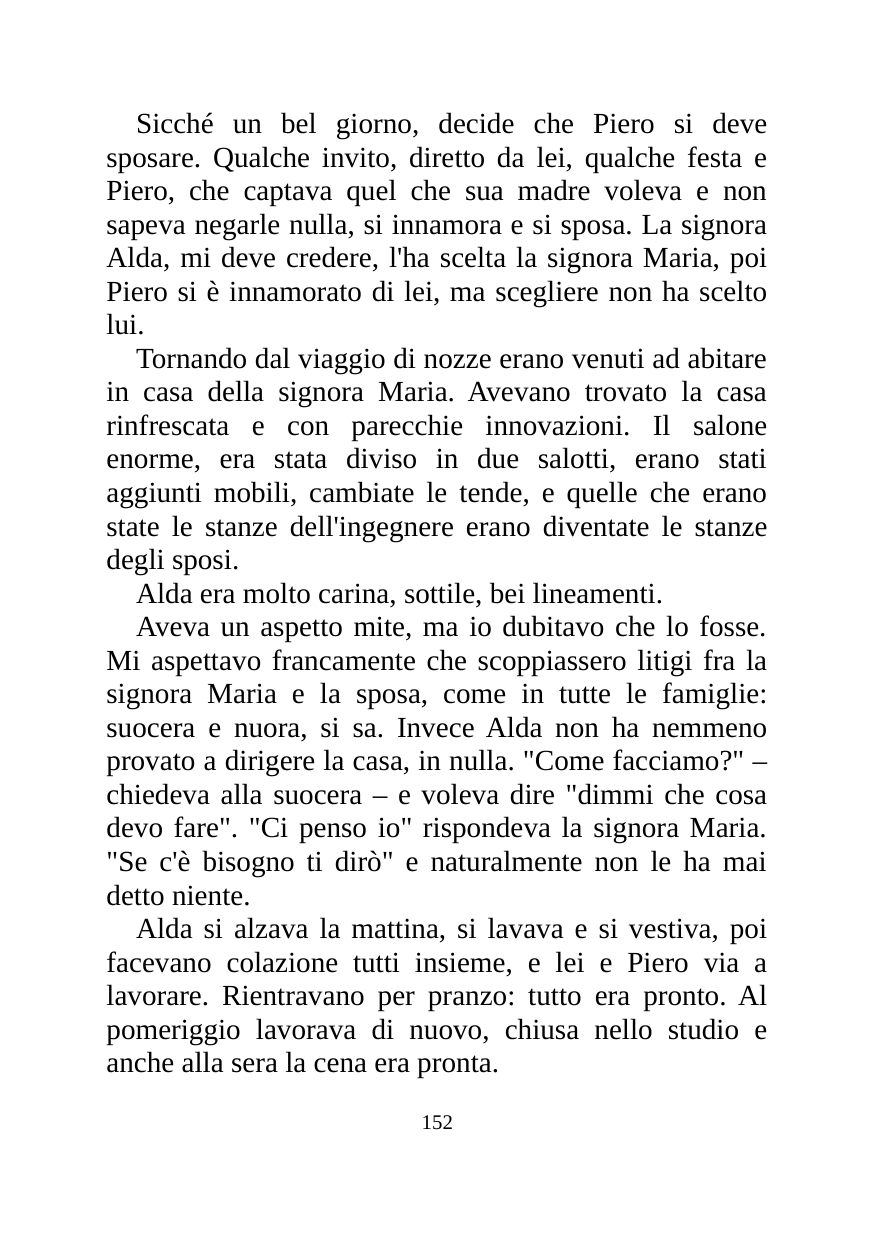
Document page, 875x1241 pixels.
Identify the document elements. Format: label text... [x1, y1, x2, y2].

text Alda si alzava la mattina, si lavava e si vestiva, poi facevano colazione tutti insieme, e lei e Piero via a lavorare. Rientravano per pranzo: tutto era pronto. Al pomeriggio lavorava di nuovo, chiusa nello studio e anche alla sera la cena era pronta. [106, 911, 768, 1079]
text Alda era molto carina, sottile, bei lineamenti. [106, 576, 768, 609]
text Tornando dal viaggio di nozze erano venuti ad abitare in casa della signora Maria. Avevano trovato la casa rinfrescata e con parecchie innovazioni. Il salone enorme, era stata diviso in due salotti, erano stati aggiunti mobili, cambiate le tende, e quelle che erano state le stanze dell'ingegnere erano diventate le stanze degli sposi. [106, 341, 768, 576]
text Sicché un bel giorno, decide che Piero si deve sposare. Qualche invito, diretto da lei, qualche festa e Piero, che captava quel che sua madre voleva e non sapeva negarle nulla, si innamora e si sposa. La signora Alda, mi deve credere, l'ha scelta la signora Maria, poi Piero si è innamorato di lei, ma scegliere non ha scelto lui. [106, 106, 768, 341]
text Aveva un aspetto mite, ma io dubitavo che lo fosse. Mi aspettavo francamente che scoppiassero litigi fra la signora Maria e la sposa, come in tutte le famiglie: suocera e nuora, si sa. Invece Alda non ha nemmeno provato a dirigere la casa, in nulla. "Come facciamo?" – chiedeva alla suocera – e voleva dire "dimmi che cosa devo fare". "Ci penso io" rispondeva la signora Maria. "Se c'è bisogno ti dirò" e naturalmente non le ha mai detto niente. [106, 609, 768, 911]
